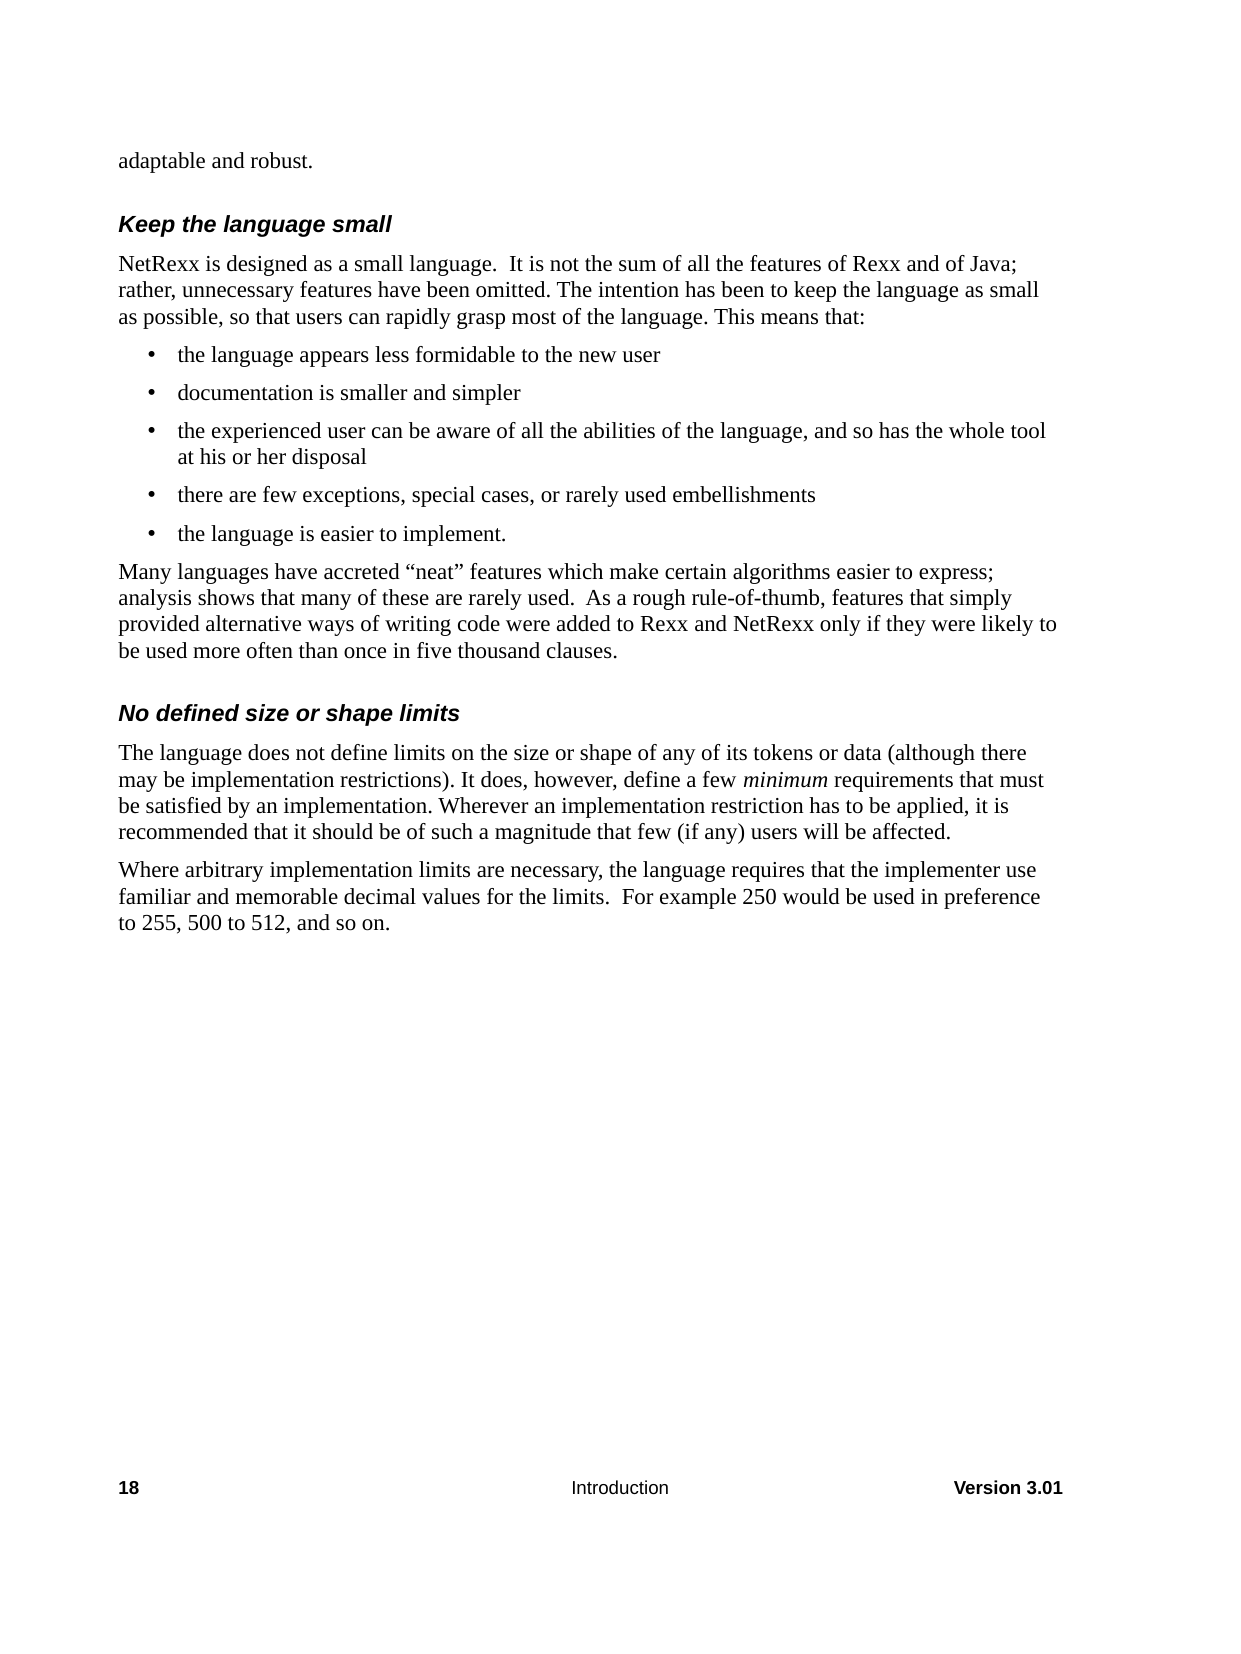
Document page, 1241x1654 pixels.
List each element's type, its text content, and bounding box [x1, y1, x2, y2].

text Where arbitrary implementation limits are necessary, the language requires that the implementer use familiar and memorable decimal values for the limits. For example 250 would be used in preference to 255, 500 to 512, and so on. [118, 856, 1063, 936]
text NetRexx is designed as a small language. It is not the sum of all the features of Rexx and of Java; rather, unnecessary features have been omitted. The intention has been to keep the language as small as possible, so that users can rapidly grasp most of the language. This means that: [118, 250, 1063, 329]
list the language is easier to implement. [148, 520, 1063, 546]
subtitle No defined size or shape limits [118, 700, 1063, 727]
text Many languages have accreted “neat” features which make certain algorithms easier to express; analysis shows that many of these are rarely used. As a rough rule-of-thumb, features that simply provided alternative ways of writing code were added to Rexx and NetRexx only if they were likely to be used more often than once in five thousand clauses. [118, 558, 1063, 663]
list there are few exceptions, special cases, or rarely used embellishments [148, 482, 1063, 508]
text The language does not define limits on the size or shape of any of its tokens or data (although there may be implementation restrictions). It does, however, define a few minimum requirements that must be satisfied by an implementation. Wherever an implementation restriction has to be applied, it is recommended that it should be of such a magnitude that few (if any) users will be affected. [118, 739, 1063, 845]
list the experienced user can be aware of all the abilities of the language, and so has the whole tool at his or her disposal [148, 417, 1063, 470]
text adaptable and robust. [118, 148, 1063, 174]
list documentation is smaller and simpler [148, 379, 1063, 405]
subtitle Keep the language small [118, 211, 1063, 237]
list the language appears less formidable to the new user [148, 341, 1063, 367]
